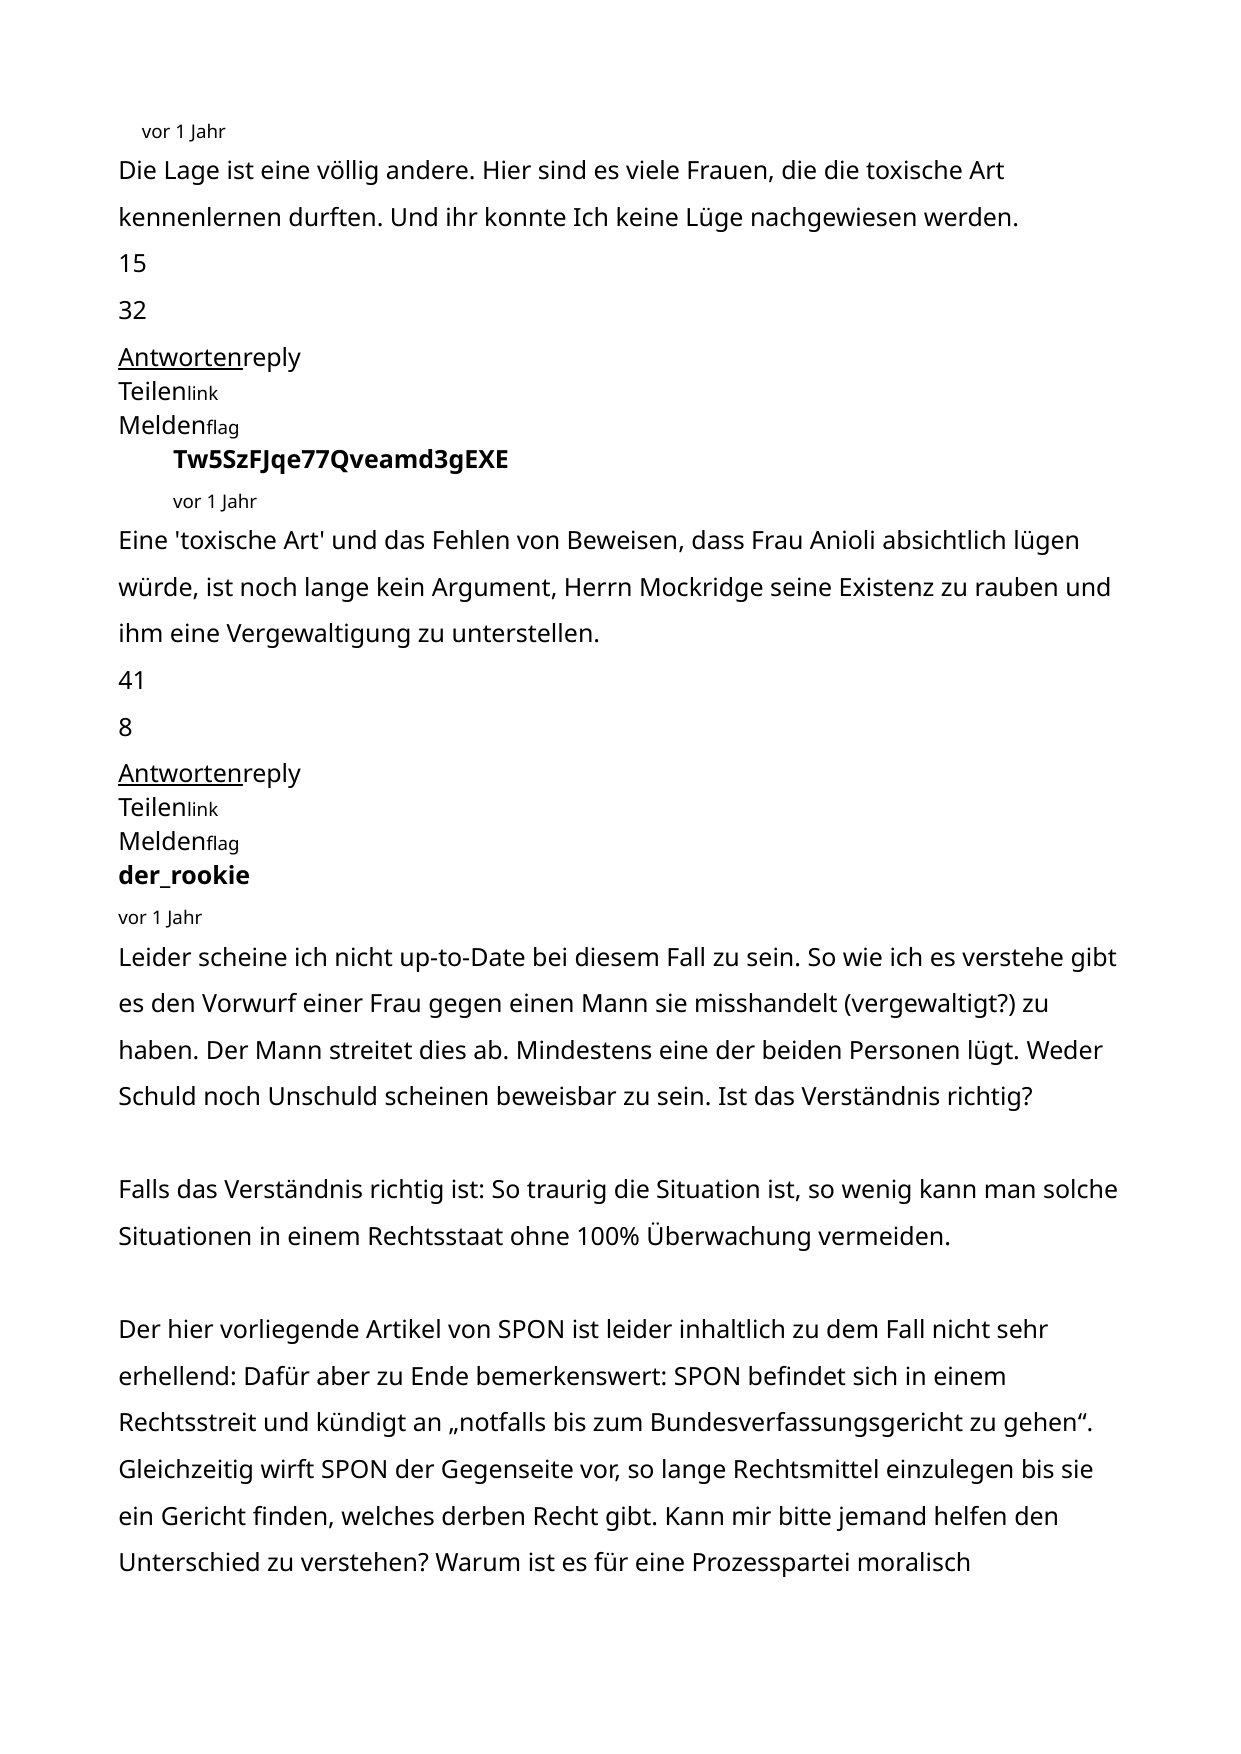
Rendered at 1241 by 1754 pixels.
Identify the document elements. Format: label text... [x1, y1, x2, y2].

text Meldenflag [118, 824, 1122, 858]
text vor 1 Jahr [118, 904, 1117, 930]
text 32 [118, 293, 1122, 327]
text Antwortenreply [118, 339, 1122, 373]
text vor 1 Jahr [173, 488, 1117, 513]
text Leider scheine ich nicht up-to-Date bei diesem Fall zu sein. So wie ich es verstehe gibt es den Vorwurf einer Frau gegen einen Mann sie misshandelt (vergewaltigt?) zu haben. Der Mann streitet dies ab. Mindestens eine der beiden Personen lügt. Weder Schuld noch Unschuld scheinen beweisbar zu sein. Ist das Verständnis richtig? Falls das Verständnis richtig ist: So traurig die Situation ist, so wenig kann man solche Situationen in einem Rechtsstaat ohne 100% Überwachung vermeiden. Der hier vorliegende Artikel von SPON ist leider inhaltlich zu dem Fall nicht sehr erhellend: Dafür aber zu Ende bemerkenswert: SPON befindet sich in einem Rechtsstreit und kündigt an „notfalls bis zum Bundesverfassungsgericht zu gehen“. Gleichzeitig wirft SPON der Gegenseite vor, so lange Rechtsmittel einzulegen bis sie ein Gericht finden, welches derben Recht gibt. Kann mir bitte jemand helfen den Unterschied zu verstehen? Warum ist es für eine Prozesspartei moralisch [118, 939, 1122, 1579]
text 8 [118, 709, 1122, 743]
text Teilenlink [118, 790, 1122, 824]
text 41 [118, 663, 1122, 697]
text Antwortenreply [118, 756, 1122, 790]
text Die Lage ist eine völlig andere. Hier sind es viele Frauen, die die toxische Art kennenlernen durften. Und ihr konnte Ich keine Lüge nachgewiesen werden. [118, 153, 1122, 234]
text Eine 'toxische Art' und das Fehlen von Beweisen, dass Frau Anioli absichtlich lügen würde, ist noch lange kein Argument, Herrn Mockridge seine Existenz zu rauben und ihm eine Vergewaltigung zu unterstellen. [118, 523, 1122, 650]
text 15 [118, 246, 1122, 280]
text vor 1 Jahr [142, 118, 1117, 144]
text Tw5SzFJqe77Qveamd3gEXE [173, 441, 1114, 476]
text Teilenlink [118, 373, 1122, 407]
text Meldenflag [118, 407, 1122, 441]
text der_rookie [118, 858, 1114, 892]
